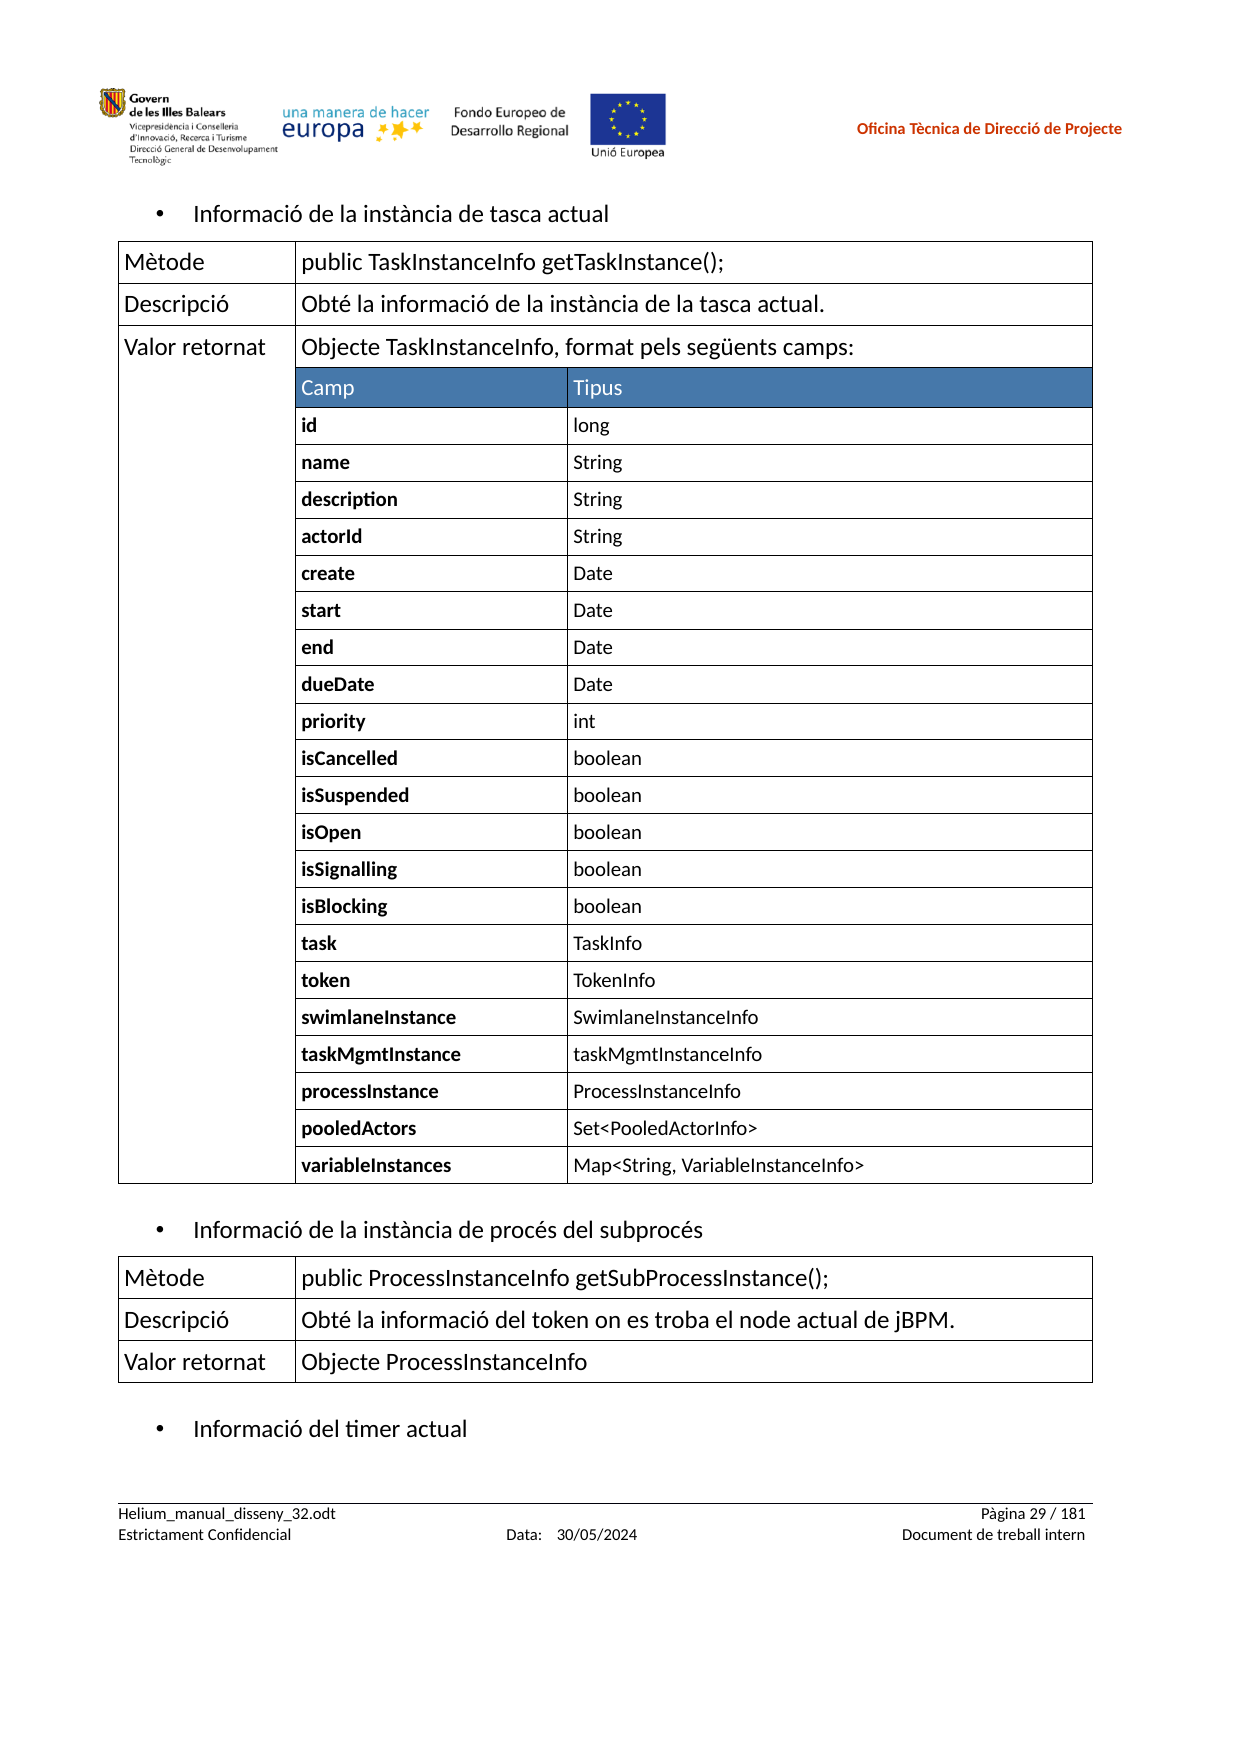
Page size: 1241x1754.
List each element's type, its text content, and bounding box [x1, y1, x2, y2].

table_header Mètode [119, 1257, 295, 1298]
table_cell create [296, 556, 567, 591]
table_cell task [296, 925, 567, 961]
table_cell boolean [568, 814, 1092, 850]
list Informació de la instància de procés del subprocés [156, 1214, 1122, 1244]
table_cell String [568, 445, 1092, 481]
table_cell Date [568, 556, 1092, 591]
table_cell Tipus [568, 368, 1092, 407]
table_cell Set<PooledActorInfo> [568, 1110, 1092, 1146]
table_cell swimlaneInstance [296, 999, 567, 1035]
table_cell isBlocking [296, 888, 567, 924]
table_cell String [568, 482, 1092, 517]
table_cell processInstance [296, 1073, 567, 1109]
table_cell pooledActors [296, 1110, 567, 1146]
table_cell Map<String, VariableInstanceInfo> [568, 1147, 1092, 1183]
table_cell Date [568, 666, 1092, 702]
table_cell String [568, 519, 1092, 554]
table_cell Descripció [119, 1299, 295, 1340]
table_header public TaskInstanceInfo getTaskInstance(); [296, 242, 1092, 283]
table_cell Objecte ProcessInstanceInfo [296, 1341, 1092, 1382]
table_cell taskMgmtInstanceInfo [568, 1036, 1092, 1072]
table_cell boolean [568, 888, 1092, 924]
table_cell actorId [296, 519, 567, 554]
table_cell Obté la informació del token on es troba el node actual de jBPM. [296, 1299, 1092, 1340]
table_cell Date [568, 630, 1092, 665]
table_cell Descripció [119, 284, 295, 325]
table_cell isSuspended [296, 777, 567, 813]
table_cell dueDate [296, 666, 567, 702]
table_cell TokenInfo [568, 962, 1092, 998]
table_cell taskMgmtInstance [296, 1036, 567, 1072]
table_cell start [296, 592, 567, 628]
table_cell boolean [568, 851, 1092, 887]
table_cell int [568, 704, 1092, 739]
list Informació del timer actual [156, 1413, 1122, 1443]
table_cell boolean [568, 777, 1092, 813]
table_cell priority [296, 704, 567, 739]
table_header public ProcessInstanceInfo getSubProcessInstance(); [296, 1257, 1092, 1298]
table_header Mètode [119, 242, 295, 283]
table_cell Objecte TaskInstanceInfo, format pels següents camps: [296, 326, 1092, 367]
table_cell Valor retornat [119, 1341, 295, 1382]
table_cell end [296, 630, 567, 665]
table_cell isSignalling [296, 851, 567, 887]
table_cell isCancelled [296, 740, 567, 776]
table_cell Valor retornat [119, 326, 295, 1183]
table_cell long [568, 408, 1092, 443]
table_cell variableInstances [296, 1147, 567, 1183]
list Informació de la instància de tasca actual [156, 198, 1122, 229]
table_cell boolean [568, 740, 1092, 776]
table_cell Date [568, 592, 1092, 628]
table_cell name [296, 445, 567, 481]
table_cell isOpen [296, 814, 567, 850]
picture [99, 87, 668, 166]
table_cell Camp [296, 368, 567, 407]
table_cell ProcessInstanceInfo [568, 1073, 1092, 1109]
table_cell Obté la informació de la instància de la tasca actual. [296, 284, 1092, 325]
table_cell TaskInfo [568, 925, 1092, 961]
table_cell id [296, 408, 567, 443]
table_cell token [296, 962, 567, 998]
table_cell description [296, 482, 567, 517]
table_cell SwimlaneInstanceInfo [568, 999, 1092, 1035]
